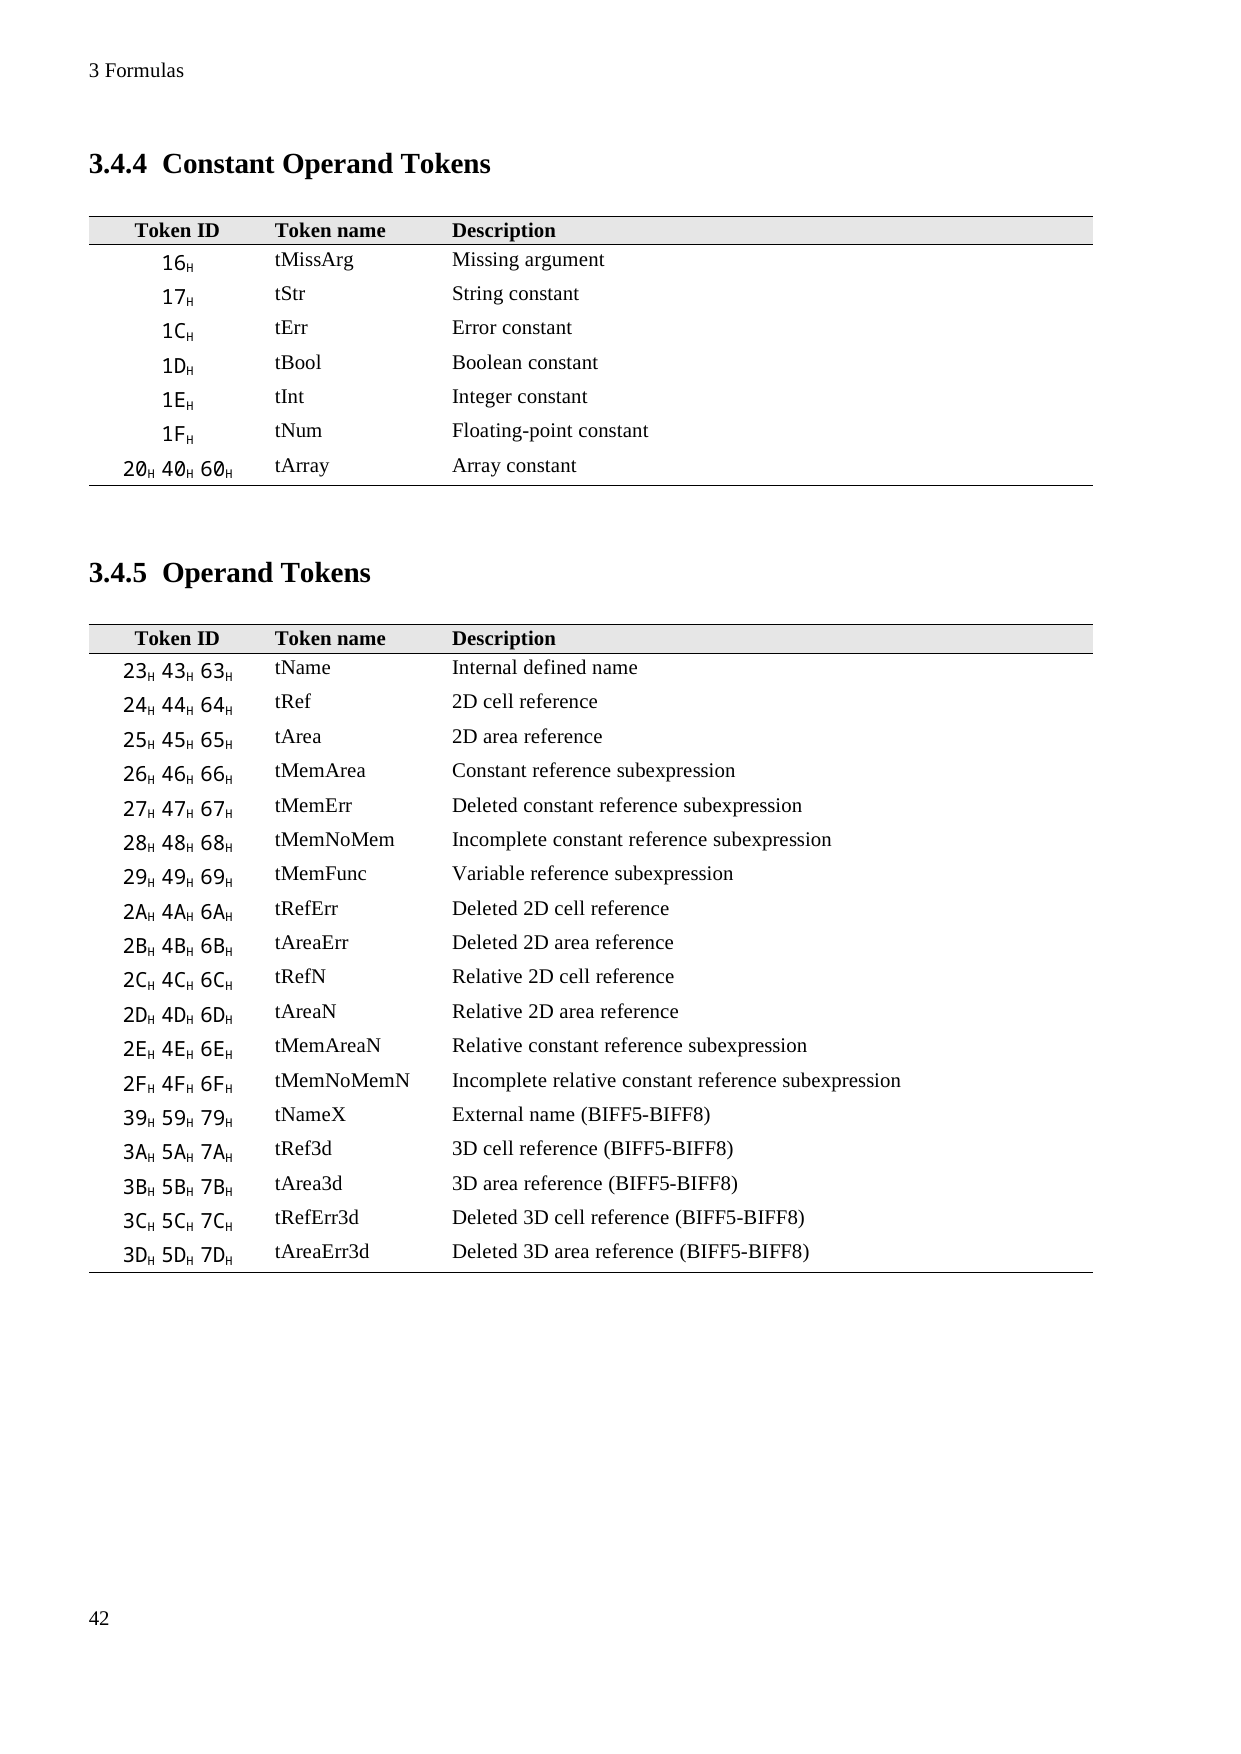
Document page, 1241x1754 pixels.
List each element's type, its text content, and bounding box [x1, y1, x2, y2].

table_cell 2BH 4BH 6BH [89, 928, 266, 962]
table_cell tAreaErr3d [266, 1238, 443, 1272]
table_cell 3D cell reference (BIFF5-BIFF8) [443, 1134, 1093, 1169]
table_cell tArray [266, 451, 443, 485]
table_cell tErr [266, 313, 443, 348]
table_header Description [443, 217, 1093, 244]
table_cell tMissArg [266, 245, 443, 279]
table_cell 27H 47H 67H [89, 791, 266, 825]
table_cell tBool [266, 348, 443, 382]
table_cell Relative constant reference subexpression [443, 1031, 1093, 1066]
table_cell 25H 45H 65H [89, 722, 266, 756]
table_header Description [443, 625, 1093, 653]
table_cell tMemFunc [266, 859, 443, 894]
table_cell tName [266, 654, 443, 687]
table_cell External name (BIFF5-BIFF8) [443, 1100, 1093, 1134]
table_cell 1CH [89, 313, 266, 348]
table_cell tMemNoMemN [266, 1066, 443, 1100]
table_cell tRefN [266, 963, 443, 997]
table_cell 23H 43H 63H [89, 654, 266, 687]
table_cell tAreaErr [266, 928, 443, 962]
table_cell tMemNoMem [266, 825, 443, 859]
table_cell 2D area reference [443, 722, 1093, 756]
table_cell Deleted 3D cell reference (BIFF5-BIFF8) [443, 1203, 1093, 1237]
table_cell 39H 59H 79H [89, 1100, 266, 1134]
table_cell tMemAreaN [266, 1031, 443, 1066]
table_cell Deleted 2D cell reference [443, 894, 1093, 928]
table_header Token ID [89, 625, 266, 653]
table_cell 24H 44H 64H [89, 688, 266, 722]
table_cell Internal defined name [443, 654, 1093, 687]
table_cell Relative 2D area reference [443, 997, 1093, 1031]
table_cell Error constant [443, 313, 1093, 348]
table_cell 3DH 5DH 7DH [89, 1238, 266, 1272]
table_cell tRefErr3d [266, 1203, 443, 1237]
table_cell Constant reference subexpression [443, 756, 1093, 791]
table_cell Array constant [443, 451, 1093, 485]
table_cell tArea [266, 722, 443, 756]
table_cell tRef3d [266, 1134, 443, 1169]
table_cell Deleted 3D area reference (BIFF5-BIFF8) [443, 1238, 1093, 1272]
table_cell tAreaN [266, 997, 443, 1031]
table_cell 1EH [89, 382, 266, 416]
table_cell 3BH 5BH 7BH [89, 1169, 266, 1203]
table_cell Incomplete relative constant reference subexpression [443, 1066, 1093, 1100]
table_header Token name [266, 217, 443, 244]
table_cell 20H 40H 60H [89, 451, 266, 485]
table_cell 2EH 4EH 6EH [89, 1031, 266, 1066]
table_cell String constant [443, 279, 1093, 313]
table_cell Missing argument [443, 245, 1093, 279]
table_cell 2DH 4DH 6DH [89, 997, 266, 1031]
table_cell 29H 49H 69H [89, 859, 266, 894]
table_cell tRefErr [266, 894, 443, 928]
table_cell tRef [266, 688, 443, 722]
table_cell Boolean constant [443, 348, 1093, 382]
subtitle Constant Operand Tokens [88, 148, 1093, 180]
table_header Token ID [89, 217, 266, 244]
table_cell Floating-point constant [443, 416, 1093, 451]
table_cell tMemArea [266, 756, 443, 791]
table_cell Deleted 2D area reference [443, 928, 1093, 962]
table_cell 1FH [89, 416, 266, 451]
table_cell 2CH 4CH 6CH [89, 963, 266, 997]
table_cell Integer constant [443, 382, 1093, 416]
table_cell 2D cell reference [443, 688, 1093, 722]
table_cell Relative 2D cell reference [443, 963, 1093, 997]
table_cell tNum [266, 416, 443, 451]
table_cell tMemErr [266, 791, 443, 825]
table_cell tArea3d [266, 1169, 443, 1203]
table_cell 2AH 4AH 6AH [89, 894, 266, 928]
table_cell Deleted constant reference subexpression [443, 791, 1093, 825]
subtitle Operand Tokens [88, 556, 1093, 589]
table_cell 1DH [89, 348, 266, 382]
table_cell 3AH 5AH 7AH [89, 1134, 266, 1169]
table_cell 26H 46H 66H [89, 756, 266, 791]
table_cell 16H [89, 245, 266, 279]
table_cell Variable reference subexpression [443, 859, 1093, 894]
table_cell tNameX [266, 1100, 443, 1134]
table_header Token name [266, 625, 443, 653]
table_cell 3D area reference (BIFF5-BIFF8) [443, 1169, 1093, 1203]
table_cell 17H [89, 279, 266, 313]
table_cell 28H 48H 68H [89, 825, 266, 859]
table_cell 2FH 4FH 6FH [89, 1066, 266, 1100]
table_cell 3CH 5CH 7CH [89, 1203, 266, 1237]
table_cell Incomplete constant reference subexpression [443, 825, 1093, 859]
table_cell tStr [266, 279, 443, 313]
table_cell tInt [266, 382, 443, 416]
